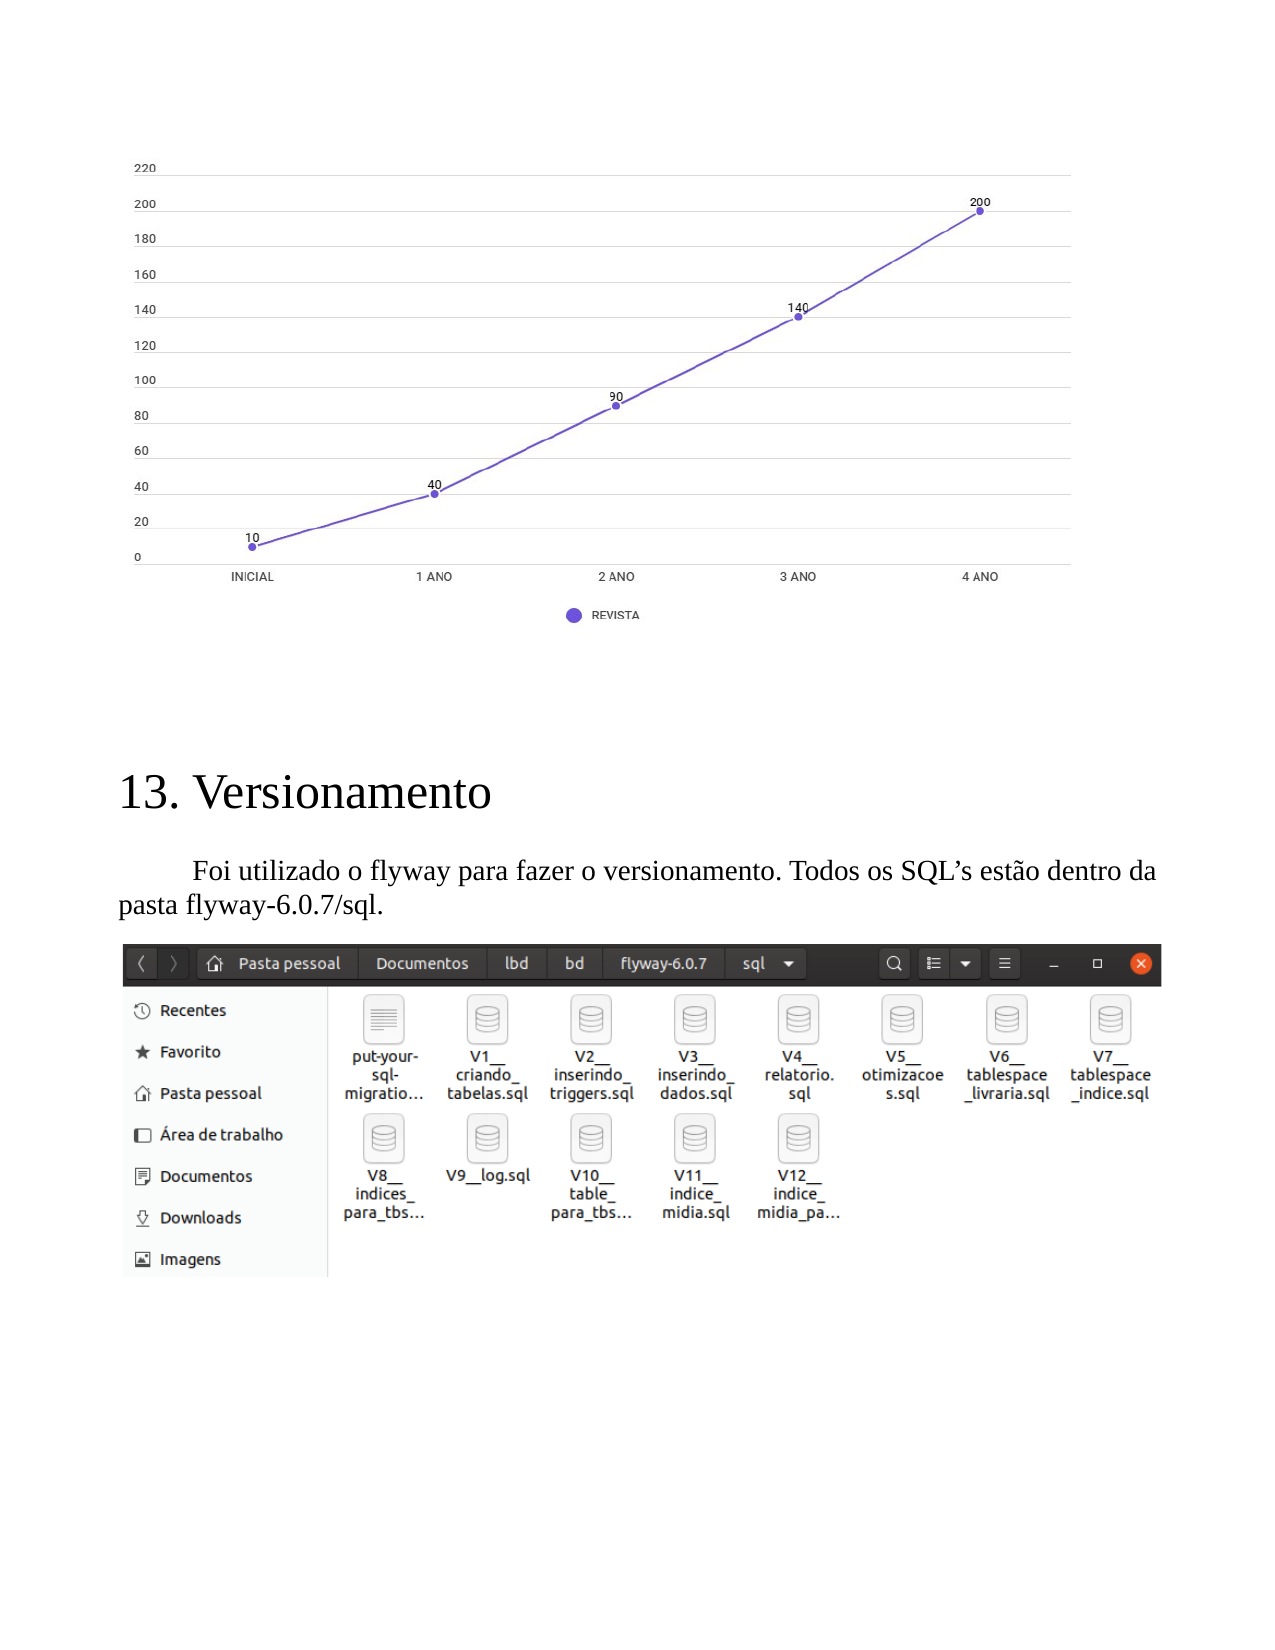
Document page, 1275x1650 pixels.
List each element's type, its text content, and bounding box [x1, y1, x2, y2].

text 13. Versionamento [118, 762, 1157, 820]
picture [122, 944, 1162, 1277]
picture [105, 142, 1145, 648]
text Foi utilizado o flyway para fazer o versionamento. Todos os SQL’s estão dentro da pasta flyway-6.0.7/sql. [118, 853, 1157, 920]
